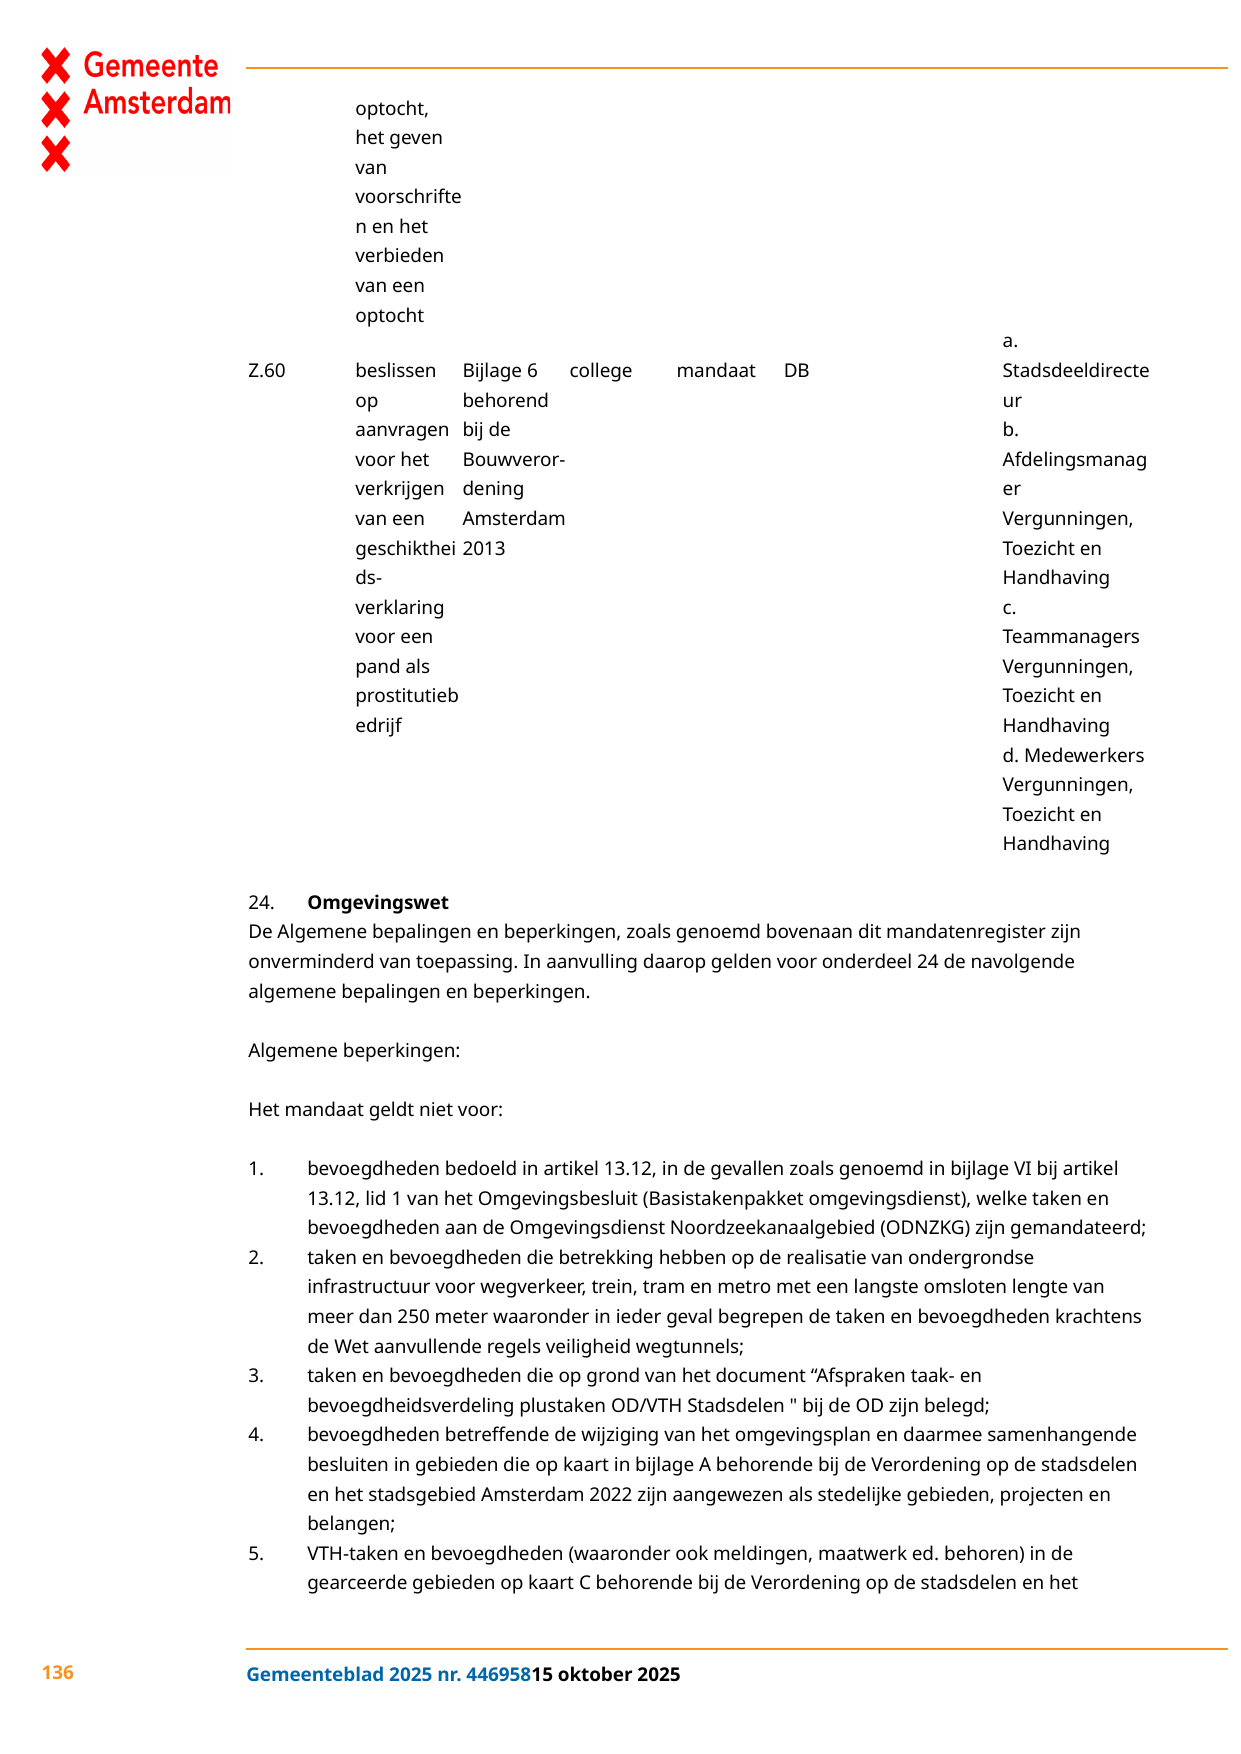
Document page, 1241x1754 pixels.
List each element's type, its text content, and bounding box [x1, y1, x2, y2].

table_cell DB [784, 328, 891, 856]
table_cell optocht, het geven van voorschriften en het verbieden van een optocht [355, 95, 462, 328]
list bevoegdheden bedoeld in artikel 13.12, in de gevallen zoals genoemd in bijlage VI bij artikel 13.12, lid 1 van het Omgevingsbesluit (Basistakenpakket omgevingsdienst), welke taken en bevoegdheden aan de Omgevingsdienst Noordzeekanaalgebied (ODNZKG) zijn gemandateerd; [248, 1155, 1152, 1240]
table_cell Bijlage 6 behorend bij de Bouwveror-dening Amsterdam 2013 [462, 328, 569, 856]
table_cell [784, 95, 891, 328]
text Algemene beperkingen: [248, 1037, 1152, 1063]
list bevoegdheden betreffende de wijziging van het omgevingsplan en daarmee samenhangende besluiten in gebieden die op kaart in bijlage A behorende bij de Verordening op de stadsdelen en het stadsgebied Amsterdam 2022 zijn aangewezen als stedelijke gebieden, projecten en belangen; [248, 1422, 1152, 1536]
table_cell [569, 95, 676, 328]
table_cell [462, 95, 569, 328]
table_cell mandaat [676, 328, 783, 856]
list Omgevingswet [248, 889, 1152, 915]
list taken en bevoegdheden die betrekking hebben op de realisatie van ondergrondse infrastructuur voor wegverkeer, trein, tram en metro met een langste omsloten lengte van meer dan 250 meter waaronder in ieder geval begrepen de taken en bevoegdheden krachtens de Wet aanvullende regels veiligheid wegtunnels; [248, 1244, 1152, 1358]
table_cell Z.60 [248, 328, 355, 856]
table_cell [891, 95, 1002, 328]
list taken en bevoegdheden die op grond van het document “Afspraken taak- en bevoegdheidsverdeling plustaken OD/VTH Stadsdelen " bij de OD zijn belegd; [248, 1362, 1152, 1418]
list VTH-taken en bevoegdheden (waaronder ook meldingen, maatwerk ed. behoren) in de gearceerde gebieden op kaart C behorende bij de Verordening op de stadsdelen en het [248, 1540, 1152, 1595]
table_cell [1003, 95, 1152, 328]
text De Algemene bepalingen en beperkingen, zoals genoemd bovenaan dit mandatenregister zijn onverminderd van toepassing. In aanvulling daarop gelden voor onderdeel 24 de navolgende algemene bepalingen en beperkingen. [248, 919, 1152, 1003]
table_cell beslissen op aanvragen voor het verkrijgen van een geschiktheids-verklaring voor een pand als prostitutiebedrijf [355, 328, 462, 856]
text Het mandaat geldt niet voor: [248, 1096, 1152, 1122]
table_cell a. Stadsdeeldirecteur b. Afdelingsmanager Vergunningen, Toezicht en Handhaving c. Teammanagers Vergunningen, Toezicht en Handhaving d. Medewerkers Vergunningen, Toezicht en Handhaving [1003, 328, 1152, 856]
table_cell [248, 95, 355, 328]
table_cell [676, 95, 783, 328]
picture [41, 47, 231, 172]
table_cell [891, 328, 1002, 856]
table_cell college [569, 328, 676, 856]
